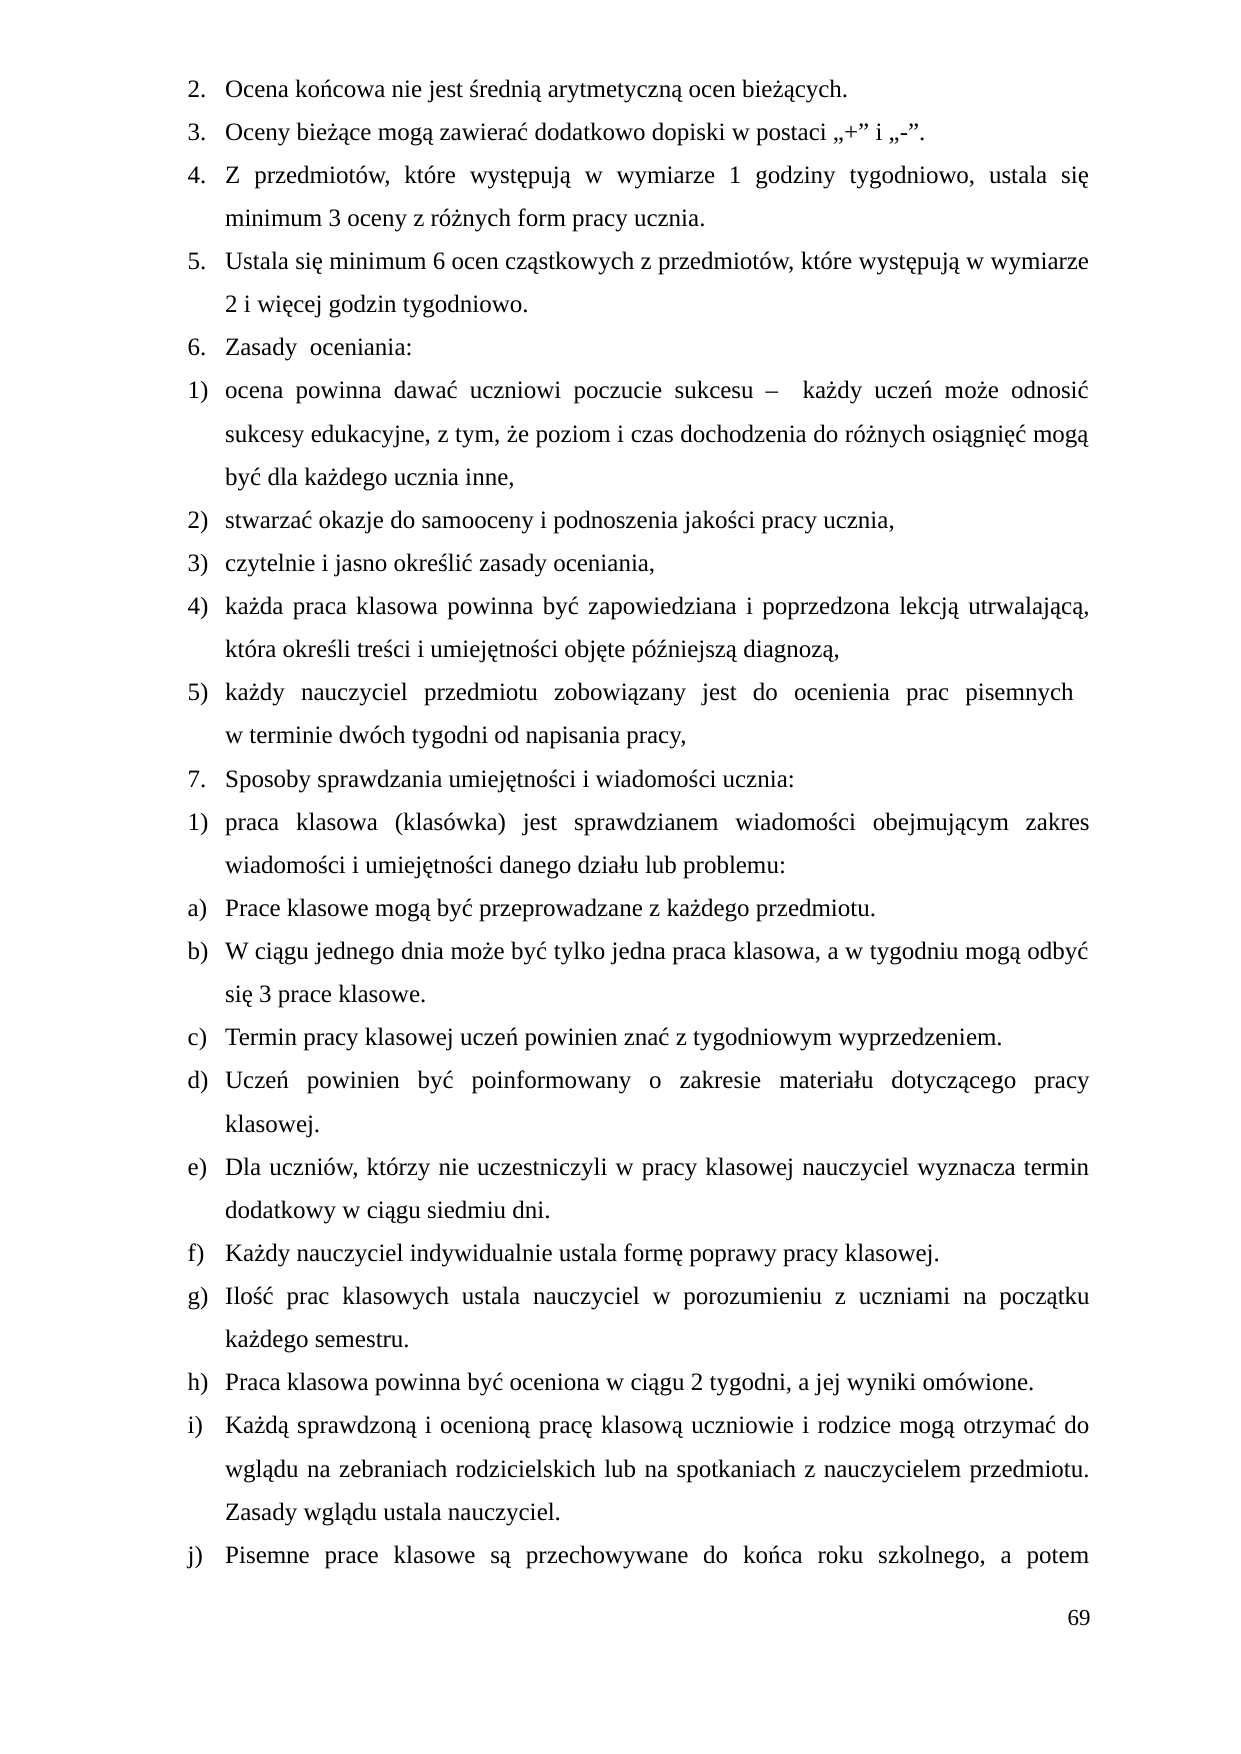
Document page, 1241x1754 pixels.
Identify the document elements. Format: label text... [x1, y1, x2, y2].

list Praca klasowa powinna być oceniona w ciągu 2 tygodni, a jej wyniki omówione. [187, 1367, 1090, 1396]
list Ustala się minimum 6 ocen cząstkowych z przedmiotów, które występują w wymiarze 2 i więcej godzin tygodniowo. [187, 246, 1090, 318]
list Prace klasowe mogą być przeprowadzane z każdego przedmiotu. [187, 893, 1090, 922]
list Termin pracy klasowej uczeń powinien znać z tygodniowym wyprzedzeniem. [187, 1022, 1090, 1051]
list Uczeń powinien być poinformowany o zakresie materiału dotyczącego pracy klasowej. [187, 1066, 1090, 1137]
list Ocena końcowa nie jest średnią arytmetyczną ocen bieżących. [187, 74, 1090, 102]
list stwarzać okazje do samooceny i podnoszenia jakości pracy ucznia, [187, 505, 1090, 534]
list Każdą sprawdzoną i ocenioną pracę klasową uczniowie i rodzice mogą otrzymać do wglądu na zebraniach rodzicielskich lub na spotkaniach z nauczycielem przedmiotu. Zasady wglądu ustala nauczyciel. [187, 1411, 1090, 1526]
list praca klasowa (klasówka) jest sprawdzianem wiadomości obejmującym zakres wiadomości i umiejętności danego działu lub problemu: [187, 807, 1090, 879]
list Ilość prac klasowych ustala nauczyciel w porozumieniu z uczniami na początku każdego semestru. [187, 1281, 1090, 1353]
list każda praca klasowa powinna być zapowiedziana i poprzedzona lekcją utrwalającą, która określi treści i umiejętności objęte późniejszą diagnozą, [187, 591, 1090, 663]
list Zasady oceniania: [187, 332, 1090, 361]
list W ciągu jednego dnia może być tylko jedna praca klasowa, a w tygodniu mogą odbyć się 3 prace klasowe. [187, 936, 1090, 1008]
list ocena powinna dawać uczniowi poczucie sukcesu – każdy uczeń może odnosić sukcesy edukacyjne, z tym, że poziom i czas dochodzenia do różnych osiągnięć mogą być dla każdego ucznia inne, [187, 376, 1090, 491]
list Z przedmiotów, które występują w wymiarze 1 godziny tygodniowo, ustala się minimum 3 oceny z różnych form pracy ucznia. [187, 160, 1090, 232]
list Każdy nauczyciel indywidualnie ustala formę poprawy pracy klasowej. [187, 1238, 1090, 1267]
list każdy nauczyciel przedmiotu zobowiązany jest do ocenienia prac pisemnych w terminie dwóch tygodni od napisania pracy, [187, 677, 1090, 749]
list Sposoby sprawdzania umiejętności i wiadomości ucznia: [187, 764, 1090, 792]
list czytelnie i jasno określić zasady oceniania, [187, 548, 1090, 577]
list Oceny bieżące mogą zawierać dodatkowo dopiski w postaci „+” i „-”. [187, 117, 1090, 146]
list Pisemne prace klasowe są przechowywane do końca roku szkolnego, a potem [187, 1540, 1090, 1569]
list Dla uczniów, którzy nie uczestniczyli w pracy klasowej nauczyciel wyznacza termin dodatkowy w ciągu siedmiu dni. [187, 1152, 1090, 1224]
